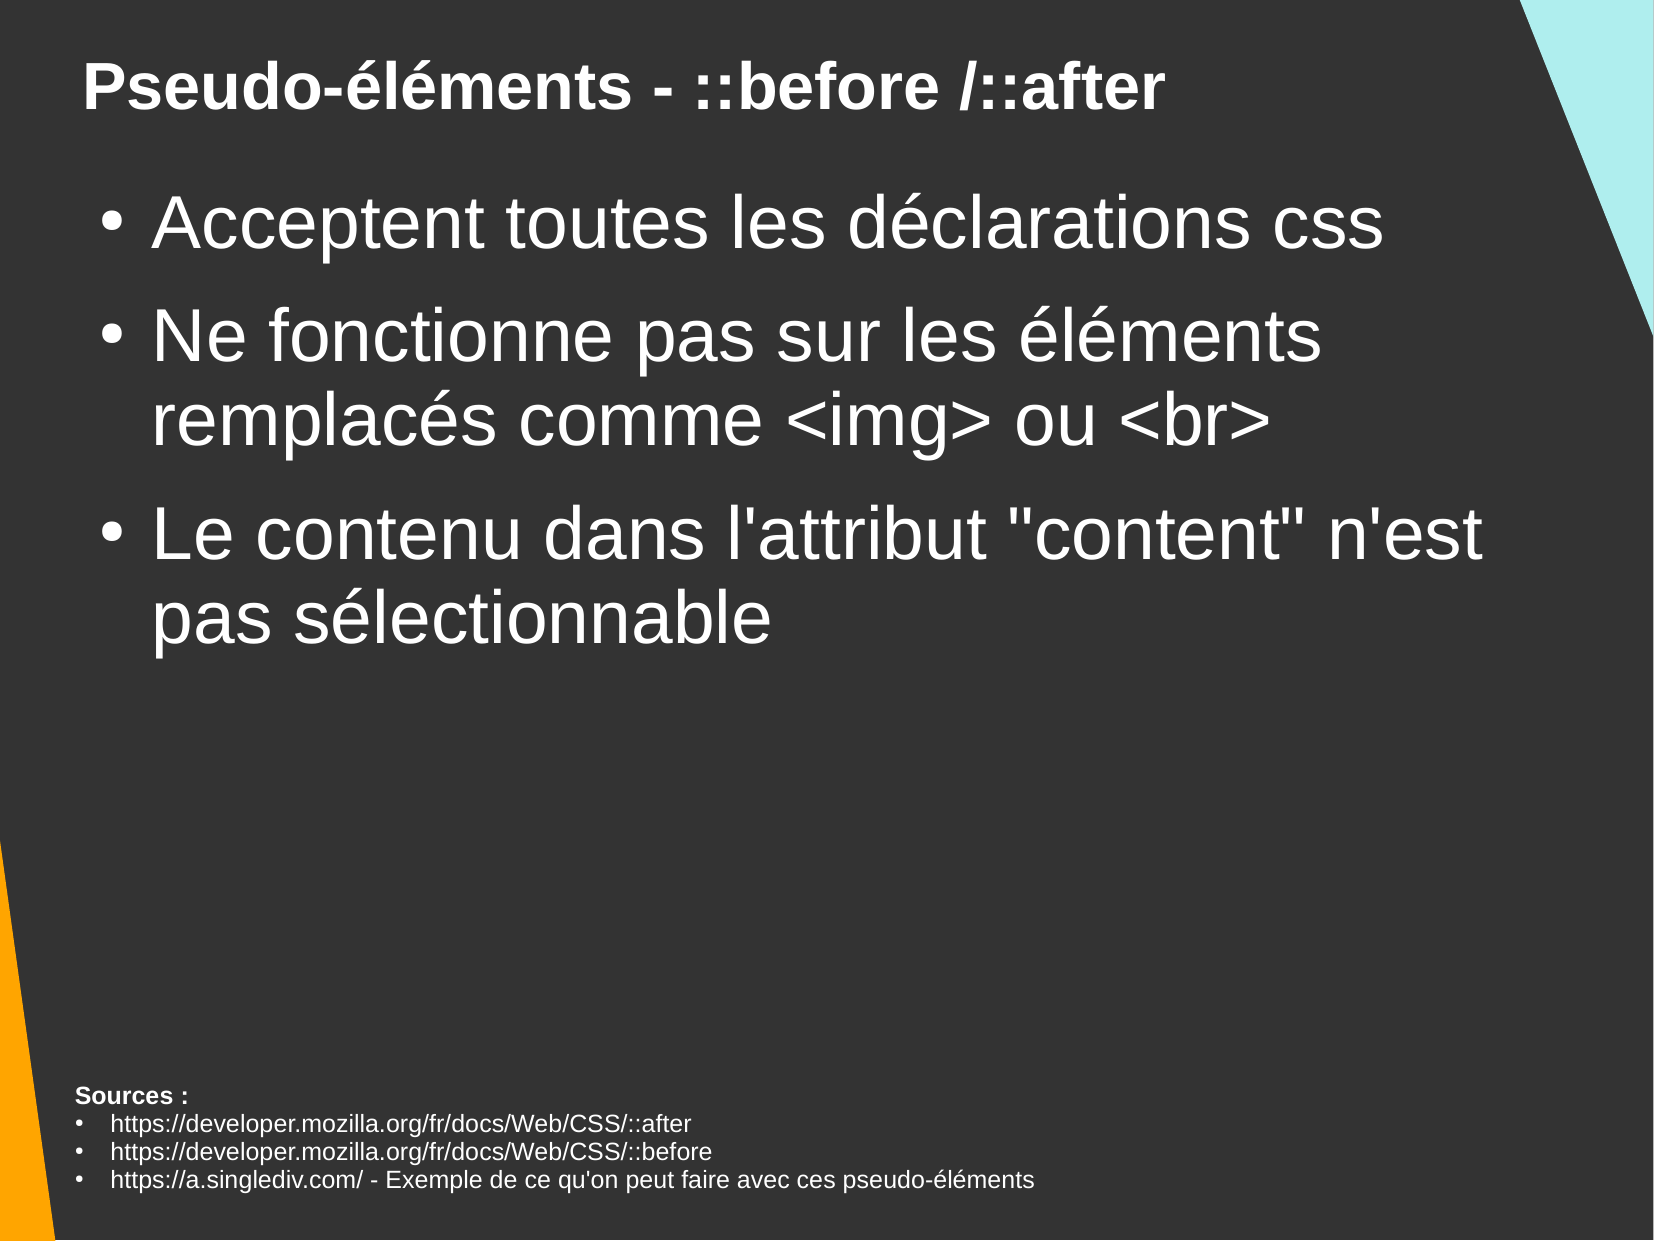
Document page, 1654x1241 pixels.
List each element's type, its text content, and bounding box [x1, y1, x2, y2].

title Pseudo-éléments - ::before /::after [82, 49, 1571, 152]
text_box Sources : https://developer.mozilla.org/fr/docs/Web/CSS/::after https://developer.mozilla.org/fr/docs/Web/CSS/::before https://a.singlediv.com/ - Exemple de ce qu'on peut faire avec ces pseudo-éléments [60, 1074, 1546, 1241]
text_box [0, 840, 56, 1241]
list Acceptent toutes les déclarations css Ne fonctionne pas sur les éléments remplacés comme <img> ou <br> Le contenu dans l'attribut "content" n'est pas sélectionnable [80, 180, 1605, 922]
text_box [1519, 0, 1654, 339]
